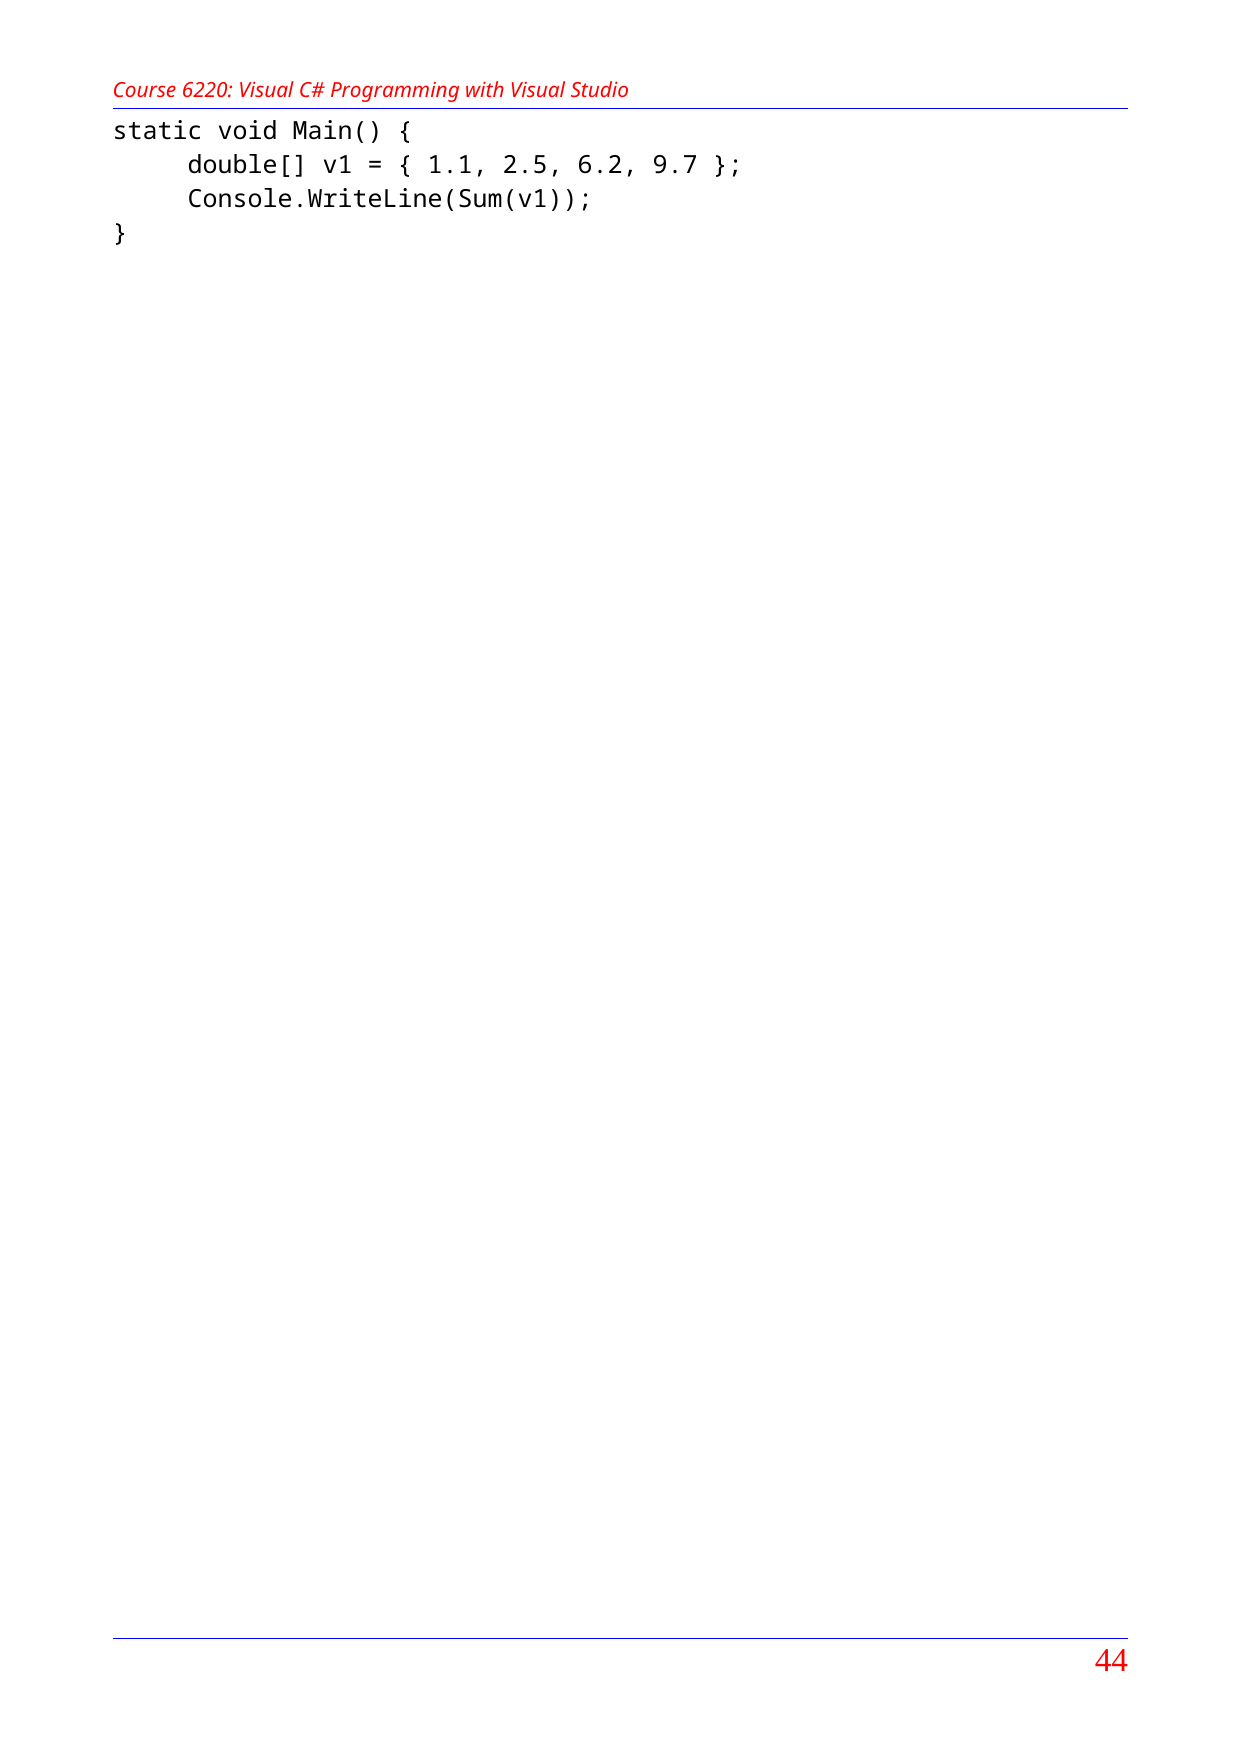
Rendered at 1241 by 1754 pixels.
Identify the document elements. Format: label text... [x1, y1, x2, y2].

text double[] v1 = { 1.1, 2.5, 6.2, 9.7 }; [112, 147, 1128, 181]
text } [112, 215, 1128, 249]
text static void Main() { [112, 112, 1128, 147]
text Console.WriteLine(Sum(v1)); [112, 181, 1128, 215]
